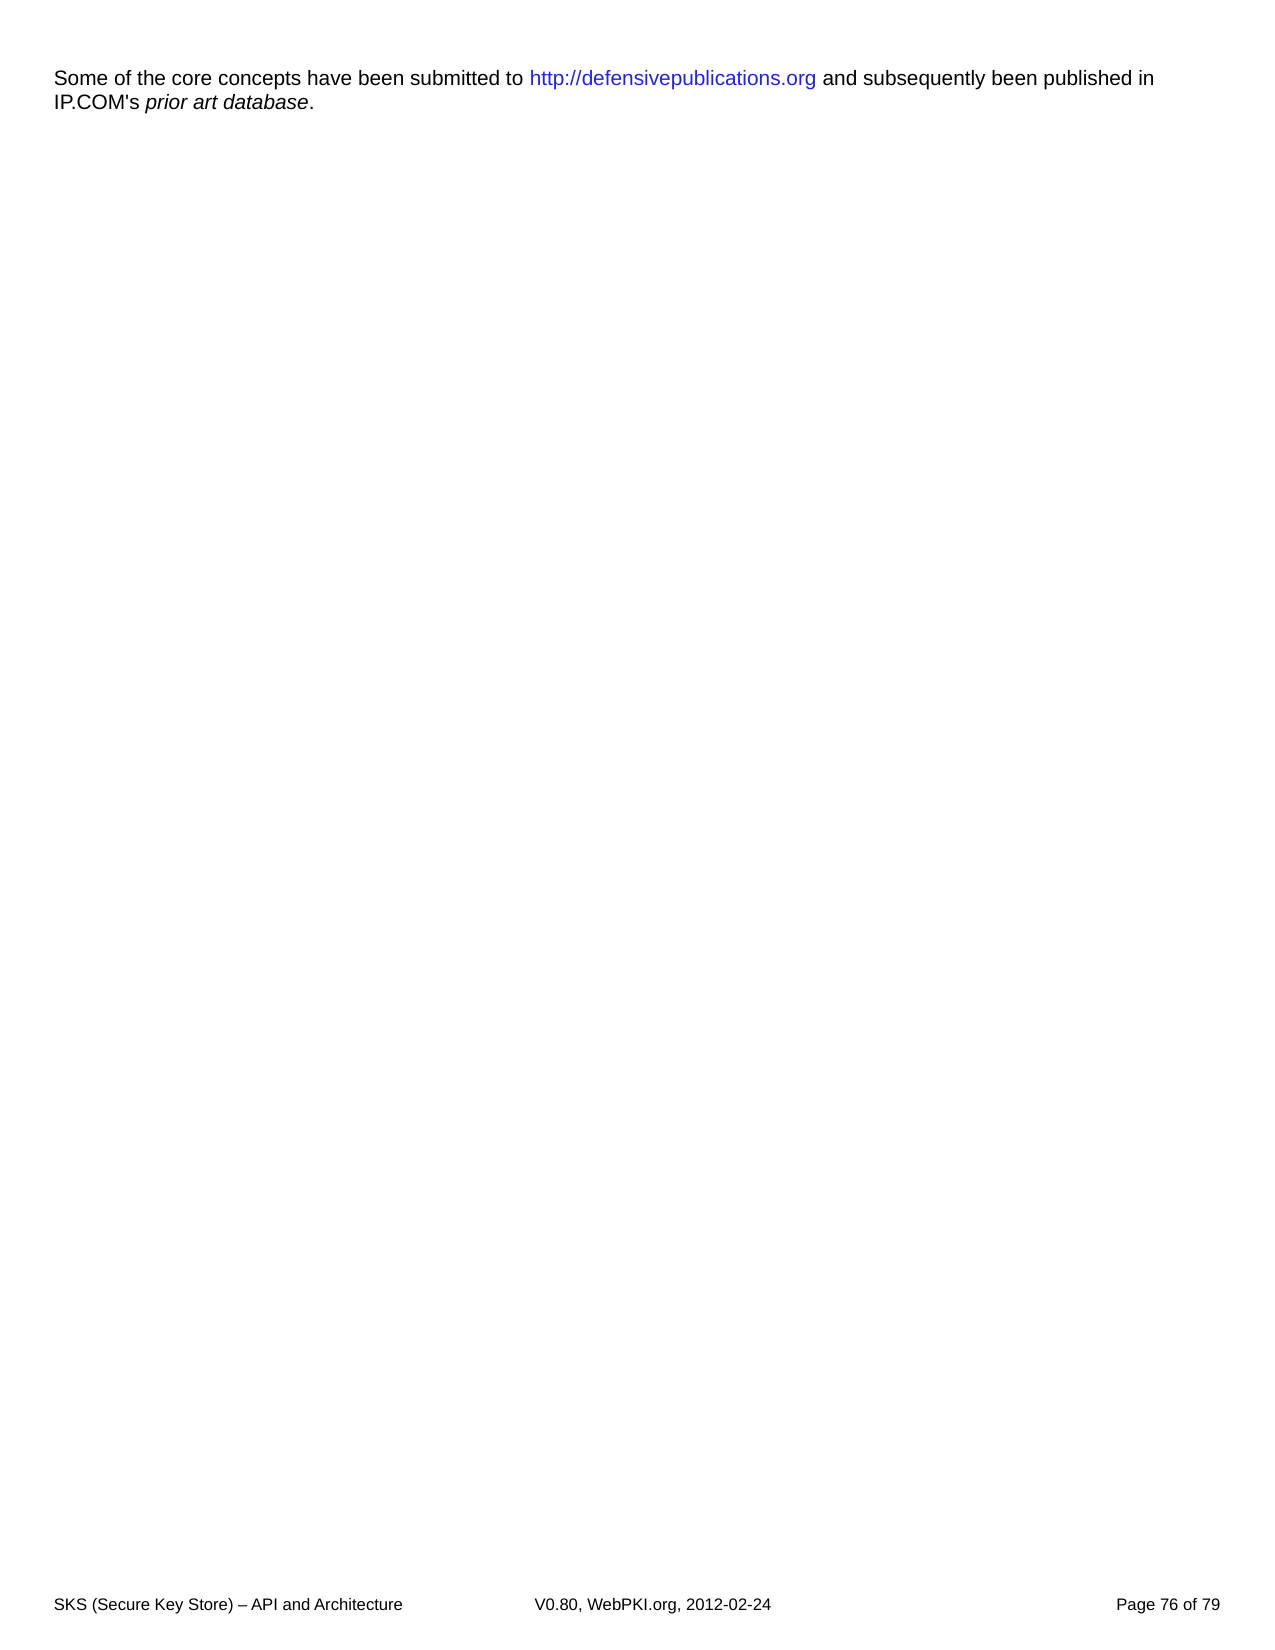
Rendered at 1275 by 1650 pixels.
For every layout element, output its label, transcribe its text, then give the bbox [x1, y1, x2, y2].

text Some of the core concepts have been submitted to http://defensivepublications.org and subsequently been published in IP.COM's prior art database. [54, 66, 1221, 114]
